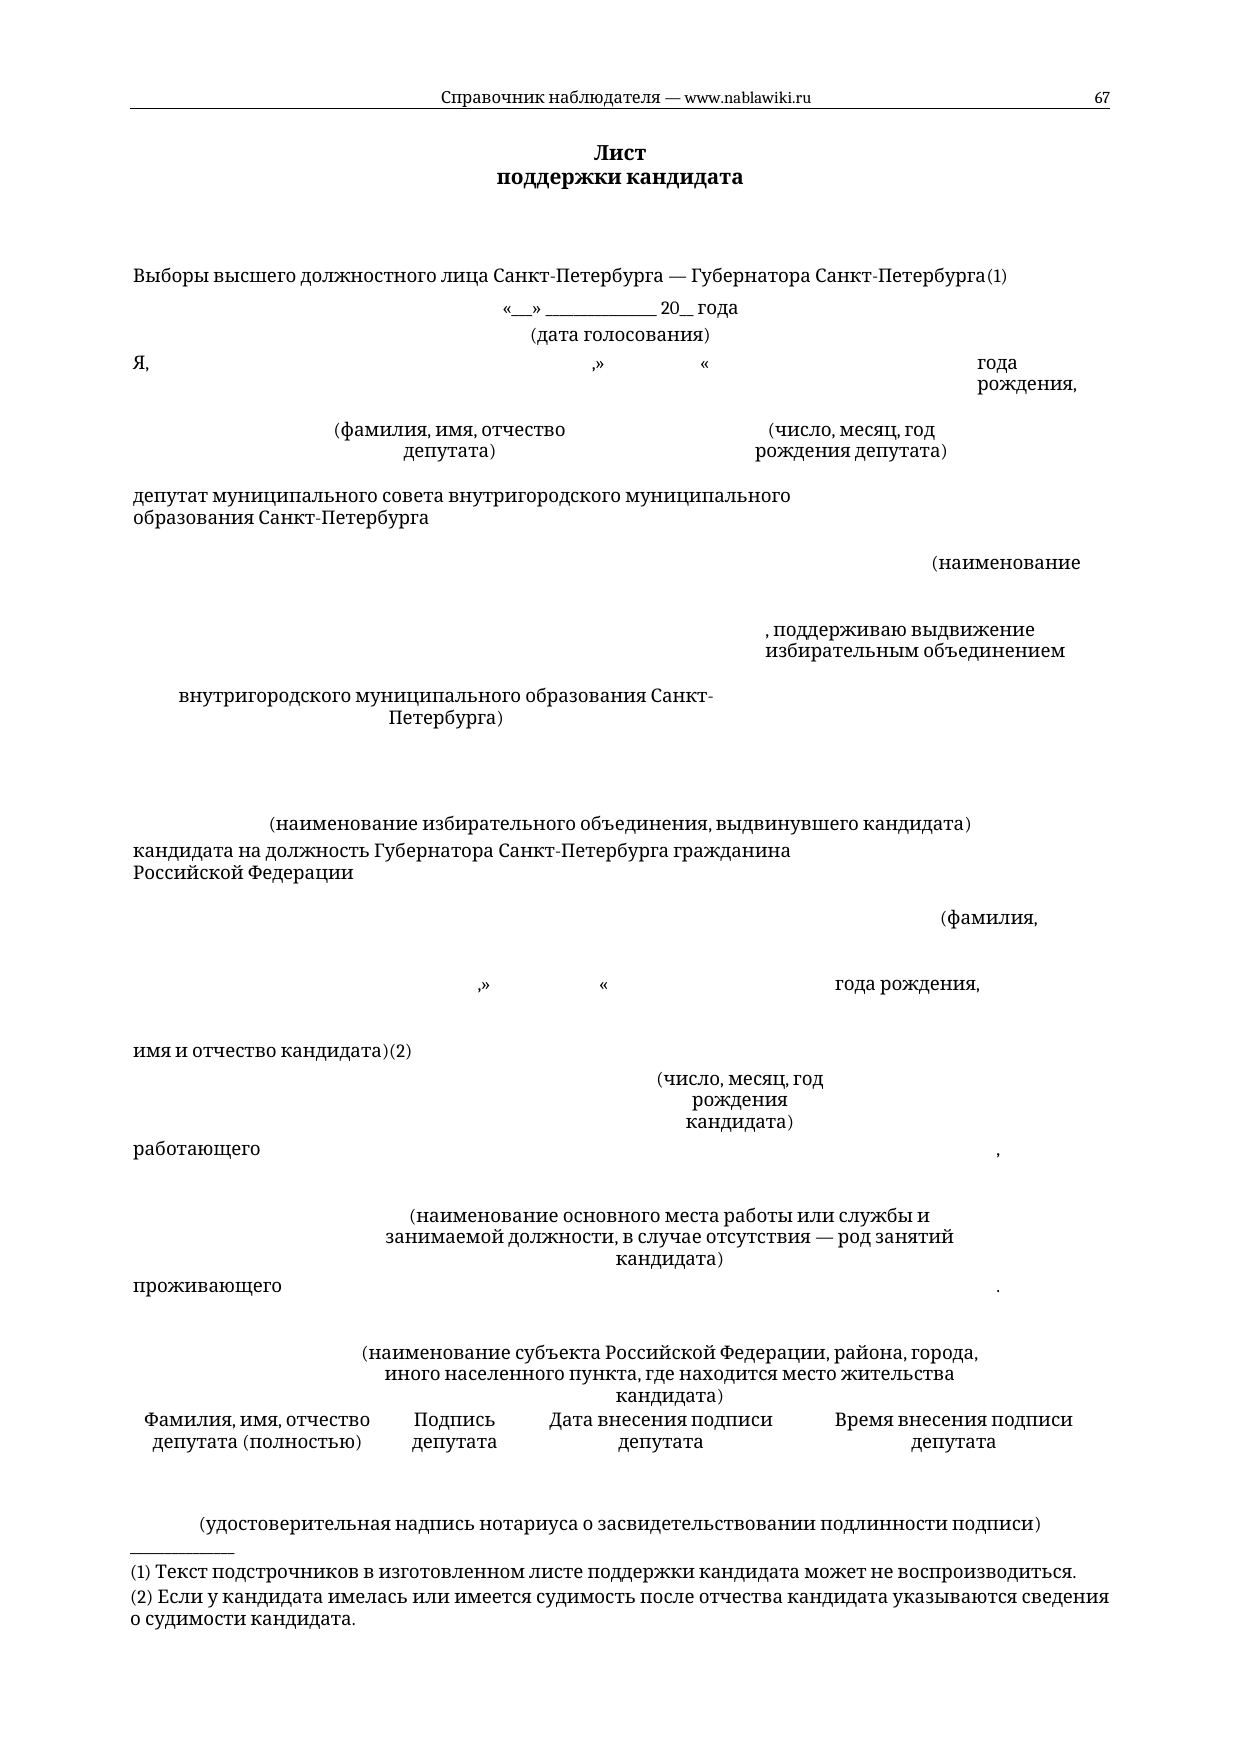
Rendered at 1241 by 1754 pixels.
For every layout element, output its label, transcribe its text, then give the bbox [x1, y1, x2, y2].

table_cell (фамилия, [867, 904, 1110, 971]
table_cell (наименование основного места работы или службы и занимаемой должности, в случае отсутствия — род занятий кандидата) [346, 1202, 993, 1273]
text (2) Если у кандидата имелась или имеется судимость после отчества кандидата указываются сведения о судимости кандидата. [130, 1587, 1110, 1630]
table_cell депутат муниципального совета внутригородского муниципального образования Санкт-Петербурга [130, 483, 902, 549]
table_cell Я, [130, 350, 311, 416]
table_cell [666, 416, 697, 483]
table_cell [666, 350, 697, 416]
table_cell [311, 350, 589, 416]
table_cell (наименование субъекта Российской Федерации, района, города, иного населенного пункта, где находится место жительства кандидата) [346, 1340, 993, 1410]
table_cell Подпись депутата [385, 1410, 525, 1453]
table_cell [130, 1340, 346, 1410]
table_cell [130, 196, 1110, 263]
table_cell «___» ________________ 20__ года [130, 295, 1110, 322]
table_cell работающего [130, 1136, 346, 1202]
table_cell [993, 1202, 1110, 1273]
table_cell внутригородского муниципального образования Санкт-Петербурга) [130, 683, 762, 749]
table_cell [346, 1136, 993, 1202]
table_cell имя и отчество кандидата)(2) [130, 1038, 1110, 1065]
table_cell ,» [475, 971, 555, 1038]
table_cell [728, 350, 974, 416]
table_cell [130, 1453, 384, 1514]
table_cell [555, 1065, 596, 1136]
table_cell (число, месяц, год рождения депутата) [728, 416, 974, 483]
table_cell (фамилия, имя, отчество депутата) [311, 416, 589, 483]
table_cell [589, 416, 666, 483]
table_cell [130, 550, 902, 616]
table_cell (удостоверительная надпись нотариуса о засвидетельствовании подлинности подписи) [130, 1514, 1110, 1536]
table_cell [555, 971, 596, 1038]
table_cell года рождения, [832, 971, 1110, 1038]
table_cell года рождения, [974, 350, 1110, 416]
table_cell (число, месяц, год рождения кандидата) [648, 1065, 832, 1136]
table_cell [867, 838, 1110, 904]
table_cell [130, 971, 474, 1038]
table_header Лист поддержки кандидата [130, 116, 1110, 196]
table_cell Дата внесения подписи депутата [525, 1410, 797, 1453]
table_cell , [993, 1136, 1110, 1202]
table_cell Выборы высшего должностного лица Санкт-Петербурга — Губернатора Санкт-Петербурга(1) [130, 263, 1110, 295]
table_cell [130, 904, 867, 971]
table_cell , поддерживаю выдвижение избирательным объединением [762, 616, 1110, 683]
table_cell [130, 1202, 346, 1273]
table_cell [974, 416, 1110, 483]
table_cell Время внесения подписи депутата [797, 1410, 1110, 1453]
table_cell [993, 1340, 1110, 1410]
table_cell (наименование [902, 550, 1110, 616]
table_cell (дата голосования) [130, 322, 1110, 349]
table_cell проживающего [130, 1273, 346, 1339]
table_cell (наименование избирательного объединения, выдвинувшего кандидата) [130, 810, 1110, 838]
table_cell . [993, 1273, 1110, 1339]
table_cell [797, 1453, 1110, 1514]
table_cell ,» [589, 350, 666, 416]
table_cell [596, 1065, 647, 1136]
table_cell [130, 416, 311, 483]
table_cell [648, 971, 832, 1038]
table_cell [525, 1453, 797, 1514]
text (1) Текст подстрочников в изготовленном листе поддержки кандидата может не воспроизводиться. [130, 1561, 1110, 1583]
table_cell [346, 1273, 993, 1339]
table_cell Фамилия, имя, отчество депутата (полностью) [130, 1410, 384, 1453]
table_cell [130, 750, 1110, 810]
table_cell [762, 683, 1110, 749]
table_cell [385, 1453, 525, 1514]
table_cell [475, 1065, 555, 1136]
table_cell [130, 616, 762, 683]
table_cell « [596, 971, 647, 1038]
table_cell [832, 1065, 1110, 1136]
table_cell [697, 416, 728, 483]
table_cell « [697, 350, 728, 416]
text _______________ [130, 1536, 1110, 1557]
table_cell [130, 1065, 474, 1136]
table_cell [902, 483, 1110, 549]
table_cell кандидата на должность Губернатора Санкт-Петербурга гражданина Российской Федерации [130, 838, 867, 904]
